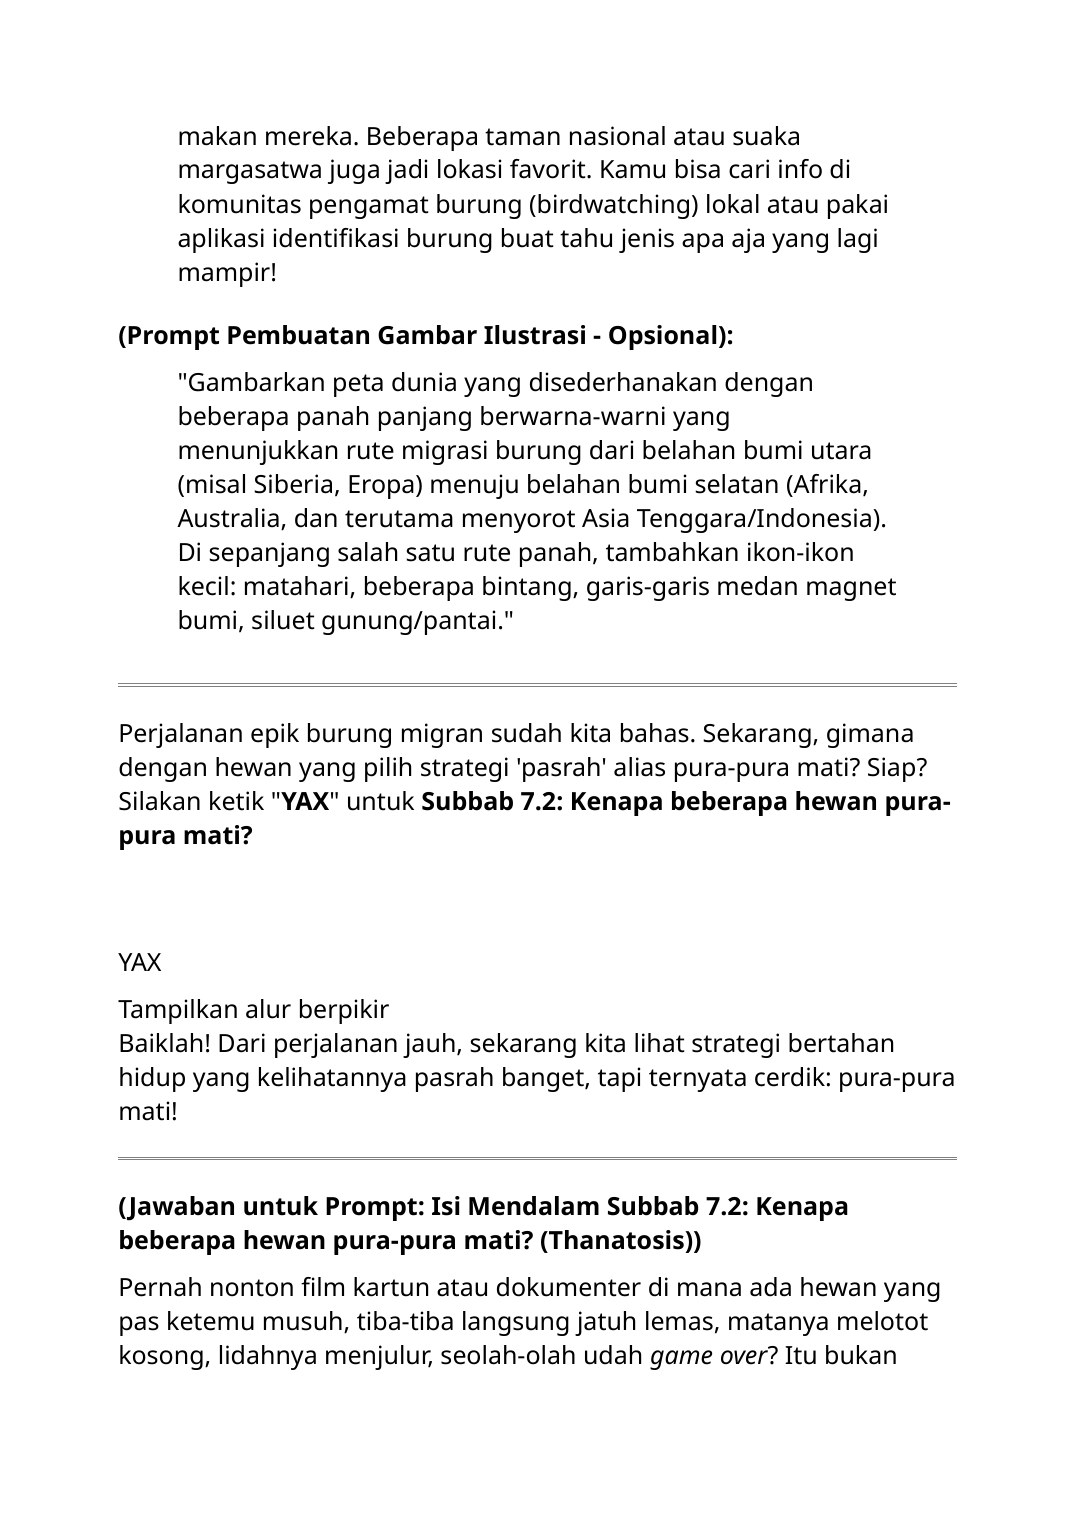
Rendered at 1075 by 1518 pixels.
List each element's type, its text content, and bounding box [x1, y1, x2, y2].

text "Gambarkan peta dunia yang disederhanakan dengan beberapa panah panjang berwarna-warni yang menunjukkan rute migrasi burung dari belahan bumi utara (misal Siberia, Eropa) menuju belahan bumi selatan (Afrika, Australia, dan terutama menyorot Asia Tenggara/Indonesia). Di sepanjang salah satu rute panah, tambahkan ikon-ikon kecil: matahari, beberapa bintang, garis-garis medan magnet bumi, siluet gunung/pantai." [177, 364, 898, 637]
text Pernah nonton film kartun atau dokumenter di mana ada hewan yang pas ketemu musuh, tiba-tiba langsung jatuh lemas, matanya melotot kosong, lidahnya menjulur, seolah-olah udah game over? Itu bukan [118, 1269, 957, 1372]
text Perjalanan epik burung migran sudah kita bahas. Sekarang, gimana dengan hewan yang pilih strategi 'pasrah' alias pura-pura mati? Siap? Silakan ketik "YAX" untuk Subbab 7.2: Kenapa beberapa hewan pura-pura mati? [118, 715, 957, 852]
text Baiklah! Dari perjalanan jauh, sekarang kita lihat strategi bertahan hidup yang kelihatannya pasrah banget, tapi ternyata cerdik: pura-pura mati! [118, 1025, 957, 1127]
text YAX [118, 945, 957, 979]
text (Jawaban untuk Prompt: Isi Mendalam Subbab 7.2: Kenapa beberapa hewan pura-pura mati? (Thanatosis)) [118, 1189, 957, 1257]
text (Prompt Pembuatan Gambar Ilustrasi - Opsional): [118, 318, 957, 352]
text makan mereka. Beberapa taman nasional atau suaka margasatwa juga jadi lokasi favorit. Kamu bisa cari info di komunitas pengamat burung (birdwatching) lokal atau pakai aplikasi identifikasi burung buat tahu jenis apa aja yang lagi mampir! [177, 118, 898, 288]
text Tampilkan alur berpikir [118, 991, 957, 1025]
